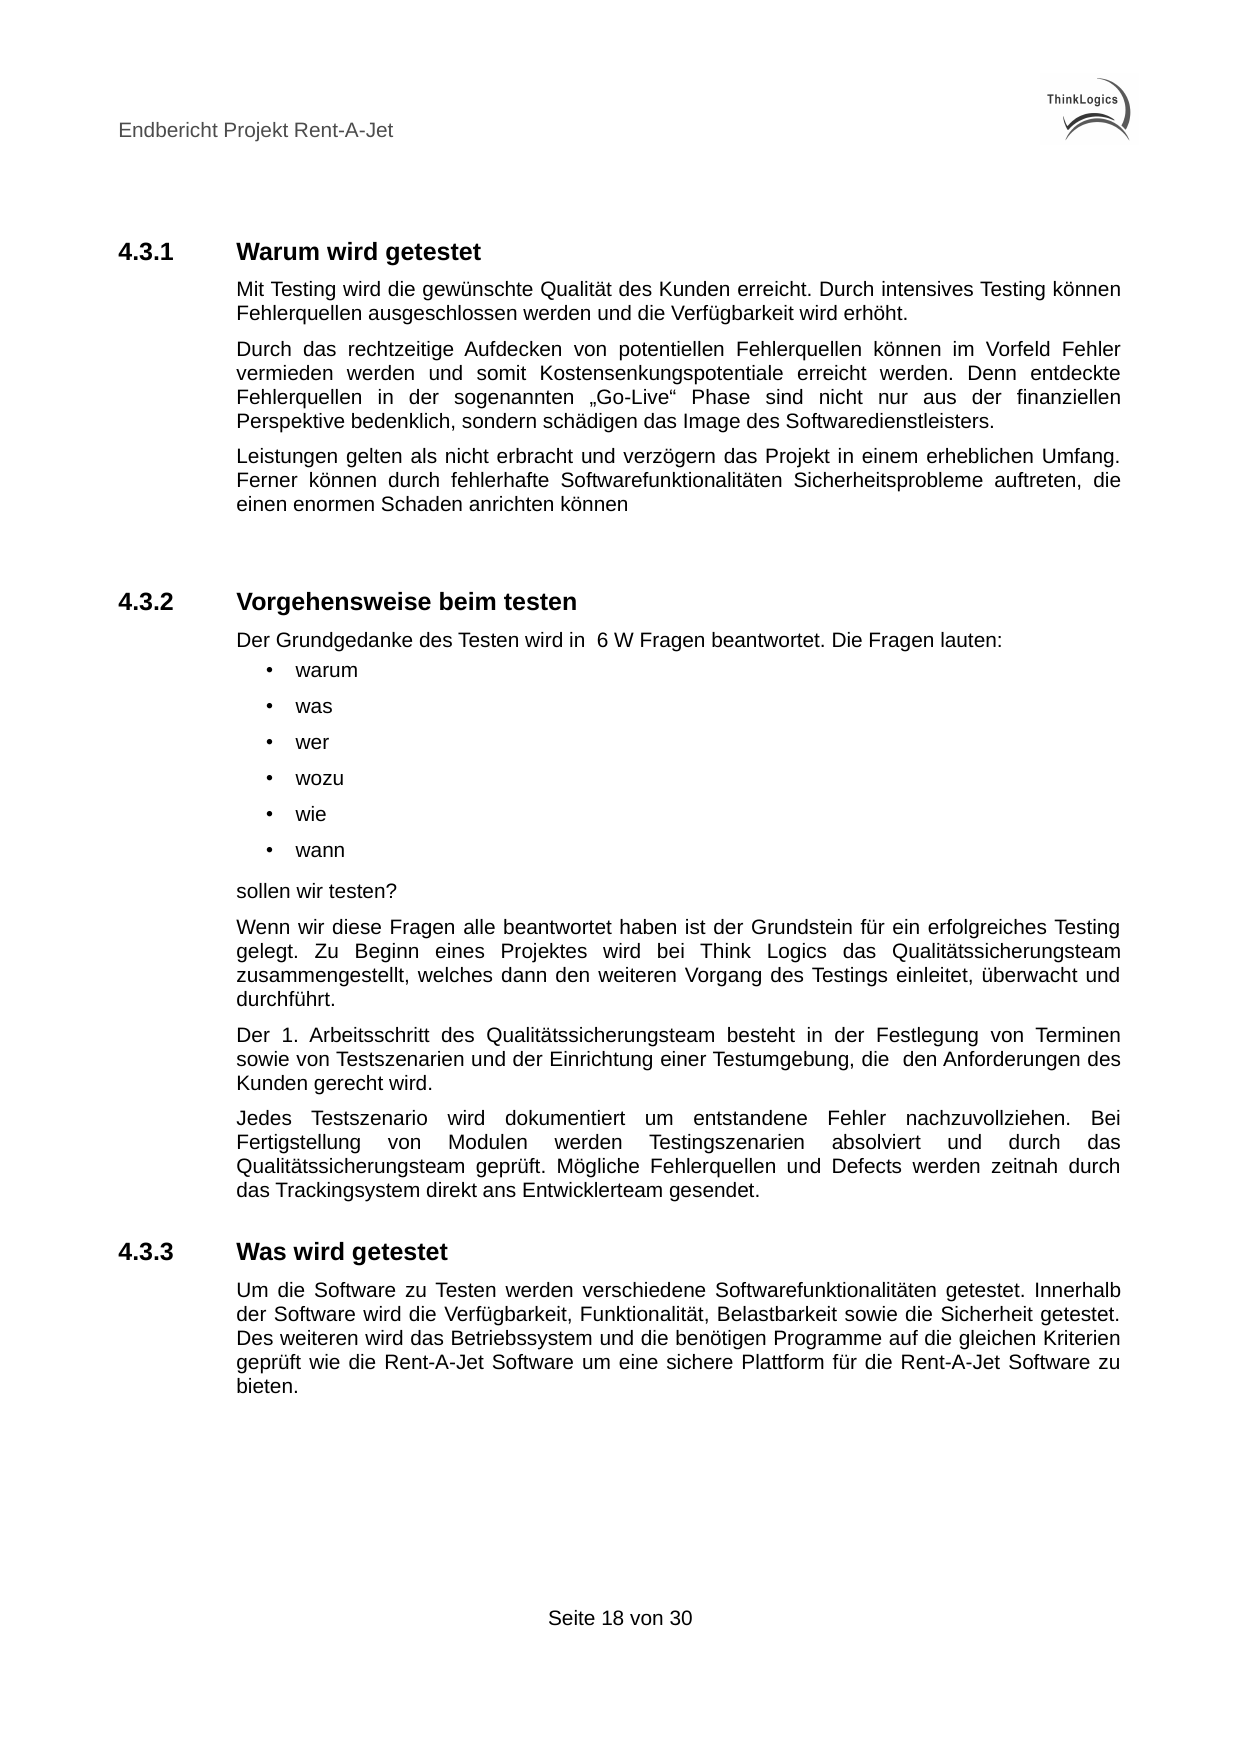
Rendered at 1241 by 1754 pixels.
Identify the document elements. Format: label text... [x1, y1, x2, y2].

subtitle Was wird getestet [118, 1237, 1122, 1266]
list warum [266, 658, 1122, 682]
text Der Grundgedanke des Testen wird in 6 W Fragen beantwortet. Die Fragen lauten: [236, 628, 1122, 652]
list wie [266, 801, 1122, 826]
text Der 1. Arbeitsschritt des Qualitätssicherungsteam besteht in der Festlegung von Terminen sowie von Testszenarien und der Einrichtung einer Testumgebung, die den Anforderungen des Kunden gerecht wird. [236, 1022, 1122, 1094]
text Leistungen gelten als nicht erbracht und verzögern das Projekt in einem erheblichen Umfang. Ferner können durch fehlerhafte Softwarefunktionalitäten Sicherheitsprobleme auftreten, die einen enormen Schaden anrichten können [236, 444, 1122, 516]
list wann [266, 837, 1122, 861]
text Um die Software zu Testen werden verschiedene Softwarefunktionalitäten getestet. Innerhalb der Software wird die Verfügbarkeit, Funktionalität, Belastbarkeit sowie die Sicherheit getestet. Des weiteren wird das Betriebssystem und die benötigen Programme auf die gleichen Kriterien geprüft wie die Rent-A-Jet Software um eine sichere Plattform für die Rent-A-Jet Software zu bieten. [236, 1278, 1122, 1398]
list wer [266, 729, 1122, 754]
text Durch das rechtzeitige Aufdecken von potentiellen Fehlerquellen können im Vorfeld Fehler vermieden werden und somit Kostensenkungspotentiale erreicht werden. Denn entdeckte Fehlerquellen in der sogenannten „Go-Live“ Phase sind nicht nur aus der finanziellen Perspektive bedenklich, sondern schädigen das Image des Softwaredienstleisters. [236, 337, 1122, 432]
text sollen wir testen? [236, 879, 1122, 903]
subtitle Warum wird getestet [118, 236, 1122, 265]
text Jedes Testszenario wird dokumentiert um entstandene Fehler nachzuvollziehen. Bei Fertigstellung von Modulen werden Testingszenarien absolviert und durch das Qualitätssicherungsteam geprüft. Mögliche Fehlerquellen und Defects werden zeitnah durch das Trackingsystem direkt ans Entwicklerteam gesendet. [236, 1106, 1122, 1202]
text Wenn wir diese Fragen alle beantwortet haben ist der Grundstein für ein erfolgreiches Testing gelegt. Zu Beginn eines Projektes wird bei Think Logics das Qualitätssicherungsteam zusammengestellt, welches dann den weiteren Vorgang des Testings einleitet, überwacht und durchführt. [236, 915, 1122, 1011]
subtitle Vorgehensweise beim testen [118, 587, 1122, 616]
list was [266, 694, 1122, 718]
text Mit Testing wird die gewünschte Qualität des Kunden erreicht. Durch intensives Testing können Fehlerquellen ausgeschlossen werden und die Verfügbarkeit wird erhöht. [236, 277, 1122, 325]
list wozu [266, 766, 1122, 789]
